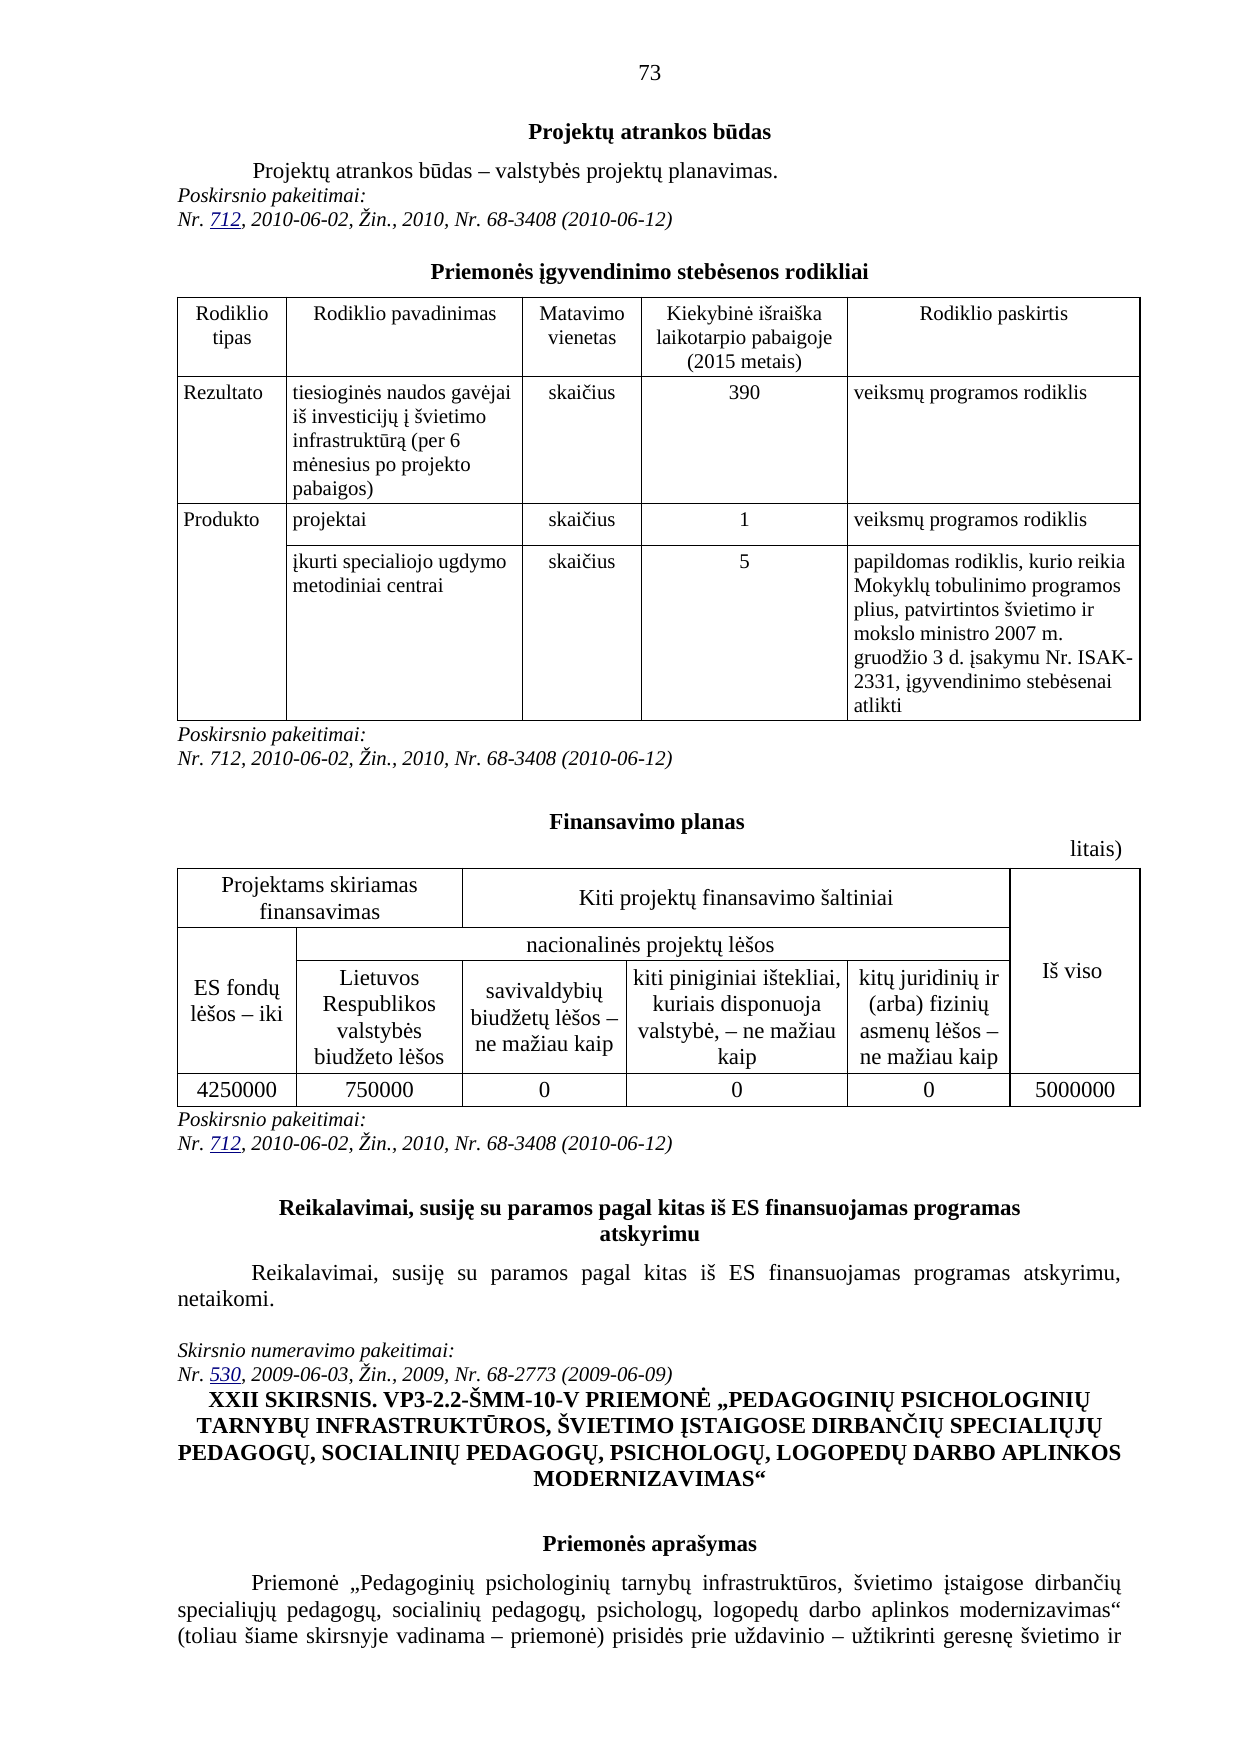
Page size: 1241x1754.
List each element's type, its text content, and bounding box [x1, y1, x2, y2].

text Poskirsnio pakeitimai: [177, 1107, 1122, 1131]
text Nr. 712, 2010-06-02, Žin., 2010, Nr. 68-3408 (2010-06-12) [177, 1131, 1122, 1155]
table_cell Produkto [178, 504, 286, 720]
table_header Matavimo vienetas [523, 298, 641, 376]
text Skirsnio numeravimo pakeitimai: [177, 1338, 1122, 1362]
text XXII SKIRSNIS. VP3-2.2-ŠMM-10-V PRIEMONĖ „PEDAGOGINIŲ PSICHOLOGINIŲ TARNYBŲ INFRASTRUKTŪROS, ŠVIETIMO ĮSTAIGOSE DIRBANČIŲ SPECIALIŲJŲ PEDAGOGŲ, SOCIALINIŲ PEDAGOGŲ, PSICHOLOGŲ, LOGOPEDŲ DARBO APLINKOS MODERNIZAVIMAS“ [177, 1386, 1122, 1492]
text Priemonės įgyvendinimo stebėsenos rodikliai [177, 258, 1122, 284]
table_cell veiksmų programos rodiklis [848, 504, 1139, 545]
table_cell 4250000 [178, 1074, 296, 1106]
table_cell papildomas rodiklis, kurio reikia Mokyklų tobulinimo programos plius, patvirtintos švietimo ir mokslo ministro 2007 m. gruodžio 3 d. įsakymu Nr. ISAK-2331, įgyvendinimo stebėsenai atlikti [848, 546, 1139, 720]
text Priemonė „Pedagoginių psichologinių tarnybų infrastruktūros, švietimo įstaigose dirbančių specialiųjų pedagogų, socialinių pedagogų, psichologų, logopedų darbo aplinkos modernizavimas“ (toliau šiame skirsnyje vadinama – priemonė) prisidės prie uždavinio – užtikrinti geresnę švietimo ir [177, 1569, 1122, 1648]
table_cell skaičius [523, 504, 641, 545]
table_header Projektams skiriamas finansavimas [178, 869, 462, 927]
text Reikalavimai, susiję su paramos pagal kitas iš ES finansuojamas programas atskyrimu, netaikomi. [177, 1259, 1122, 1312]
text Finansavimo planas [177, 808, 1122, 835]
table_cell savivaldybių biudžetų lėšos – ne mažiau kaip [463, 961, 626, 1072]
table_cell 5000000 [1011, 1074, 1139, 1106]
table_cell skaičius [523, 546, 641, 720]
table_cell 1 [642, 504, 847, 545]
table_header Rodiklio paskirtis [848, 298, 1139, 376]
table_cell nacionalinės projektų lėšos [297, 928, 1009, 960]
text Nr. 712, 2010-06-02, Žin., 2010, Nr. 68-3408 (2010-06-12) [177, 746, 1122, 769]
table_cell ES fondų lėšos – iki [178, 928, 296, 1072]
text Poskirsnio pakeitimai: [177, 183, 1122, 207]
table_cell tiesioginės naudos gavėjai iš investicijų į švietimo infrastruktūrą (per 6 mėnesius po projekto pabaigos) [287, 377, 522, 503]
table_cell Lietuvos Respublikos valstybės biudžeto lėšos [297, 961, 462, 1072]
table_header Rodiklio pavadinimas [287, 298, 522, 376]
text Poskirsnio pakeitimai: [177, 721, 1122, 746]
text Nr. 712, 2010-06-02, Žin., 2010, Nr. 68-3408 (2010-06-12) [177, 207, 1122, 231]
text Projektų atrankos būdas [177, 118, 1122, 144]
table_cell 0 [627, 1074, 847, 1106]
table_cell 390 [642, 377, 847, 503]
table_cell 750000 [297, 1074, 462, 1106]
table_cell įkurti specialiojo ugdymo metodiniai centrai [287, 546, 522, 720]
table_header Rodiklio tipas [178, 298, 286, 376]
table_cell skaičius [523, 377, 641, 503]
table_header Kiekybinė išraiška laikotarpio pabaigoje (2015 metais) [642, 298, 847, 376]
text Projektų atrankos būdas – valstybės projektų planavimas. [215, 157, 1122, 183]
table_cell projektai [287, 504, 522, 545]
table_cell 5 [642, 546, 847, 720]
text Priemonės aprašymas [177, 1530, 1122, 1557]
table_cell kiti piniginiai ištekliai, kuriais disponuoja valstybė, – ne mažiau kaip [627, 961, 847, 1072]
text Reikalavimai, susiję su paramos pagal kitas iš ES finansuojamas programas atskyrimu [177, 1194, 1122, 1246]
table_cell 0 [463, 1074, 626, 1106]
table_header Iš viso [1011, 869, 1139, 1072]
table_header Kiti projektų finansavimo šaltiniai [463, 869, 1009, 927]
table_cell Rezultato [178, 377, 286, 503]
table_cell kitų juridinių ir (arba) fizinių asmenų lėšos – ne mažiau kaip [848, 961, 1009, 1072]
text Nr. 530, 2009-06-03, Žin., 2009, Nr. 68-2773 (2009-06-09) [177, 1362, 1122, 1386]
table_cell veiksmų programos rodiklis [848, 377, 1139, 503]
table_cell 0 [848, 1074, 1009, 1106]
text litais) [177, 835, 1122, 861]
